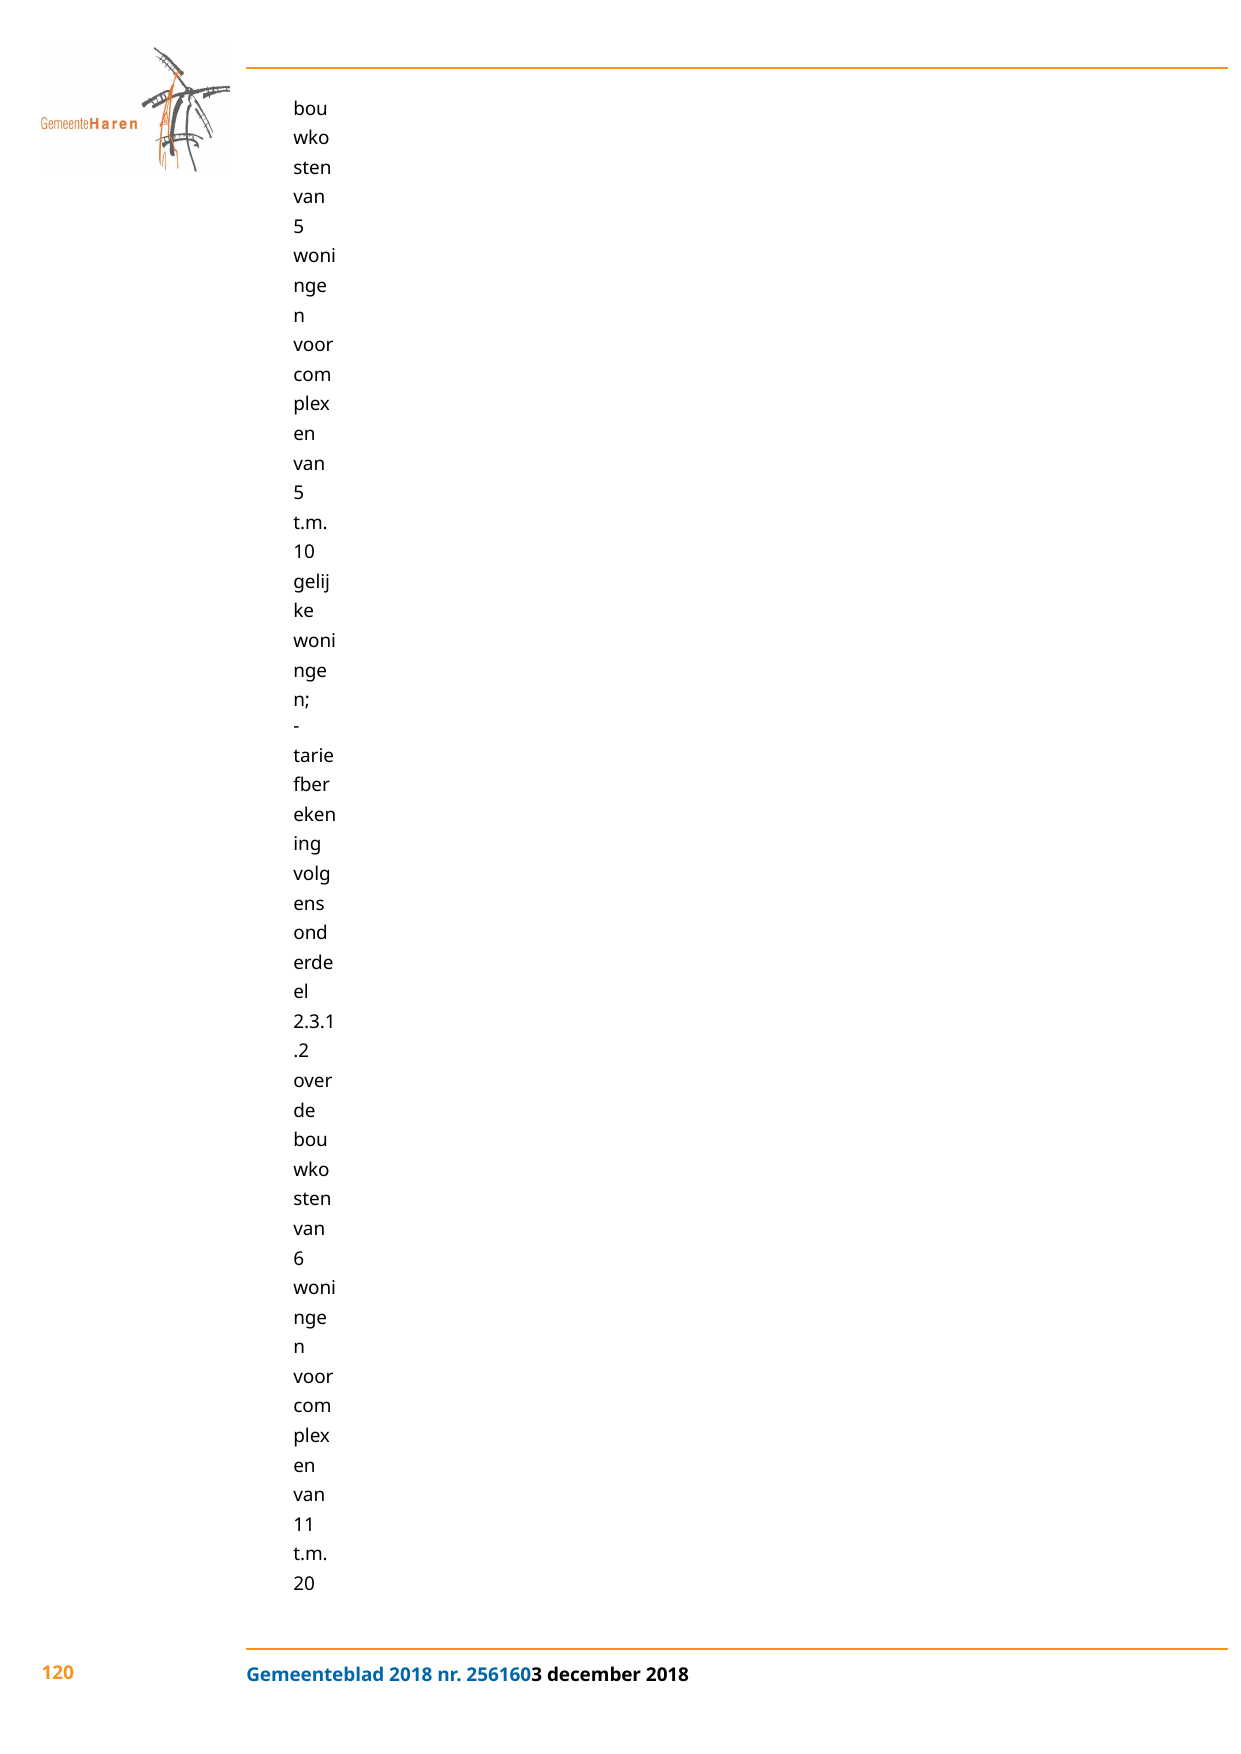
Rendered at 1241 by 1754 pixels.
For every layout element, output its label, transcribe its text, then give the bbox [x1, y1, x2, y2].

table_cell [338, 712, 383, 1596]
table_cell bouwkosten van 5 woningen voor complexen van 5 t.m. 10 gelijke woningen; [293, 95, 338, 712]
table_cell [248, 712, 293, 1596]
table_cell [248, 95, 293, 712]
table_cell [384, 712, 429, 1596]
table_cell - tariefberekening volgens onderdeel 2.3.1.2 over de bouwkosten van 6 woningen voor complexen van 11 t.m. 20 [293, 712, 338, 1596]
table_cell [384, 95, 429, 712]
table_cell [338, 95, 383, 712]
picture [41, 47, 231, 172]
